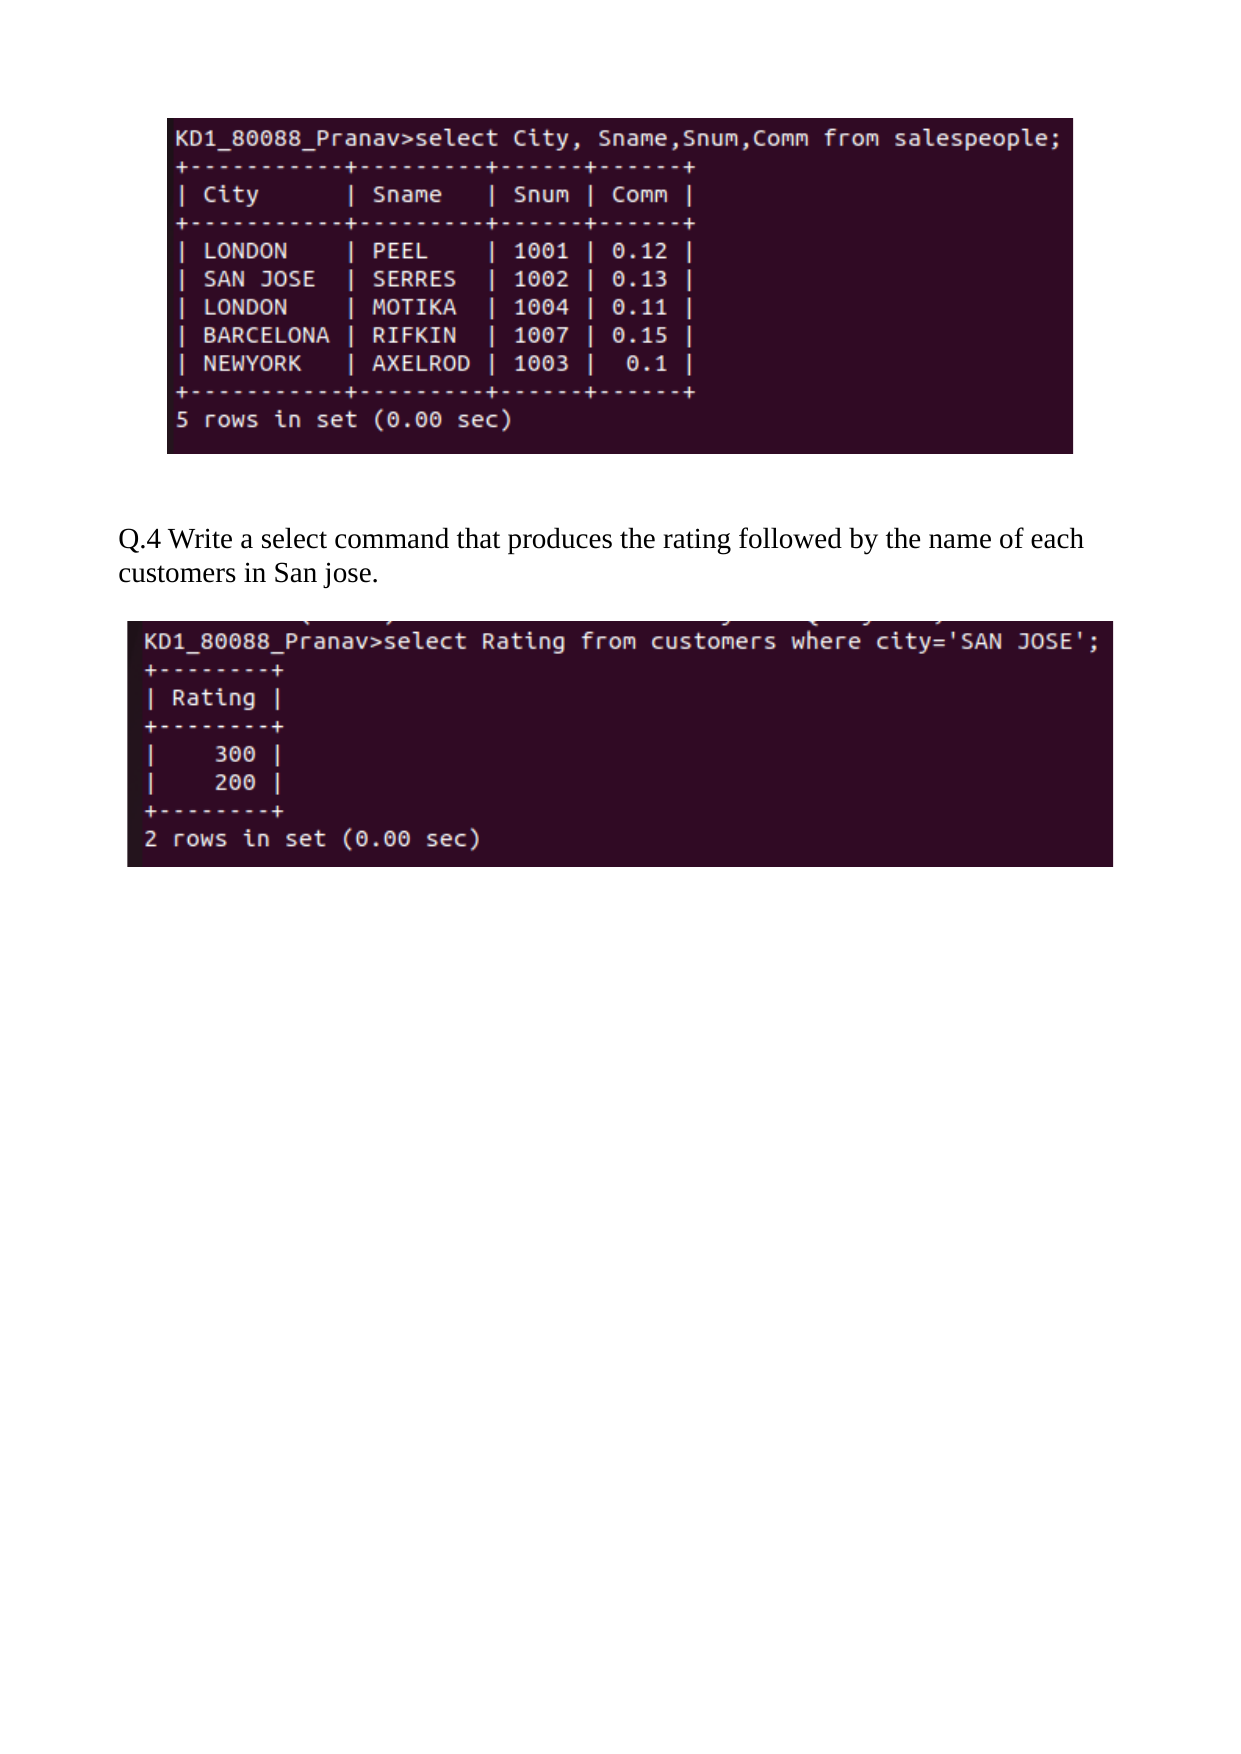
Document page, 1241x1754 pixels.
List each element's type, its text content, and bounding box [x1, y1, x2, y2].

picture [127, 621, 1114, 867]
picture [167, 118, 1074, 454]
text Q.4 Write a select command that produces the rating followed by the name of each customers in San jose. [118, 521, 1122, 588]
